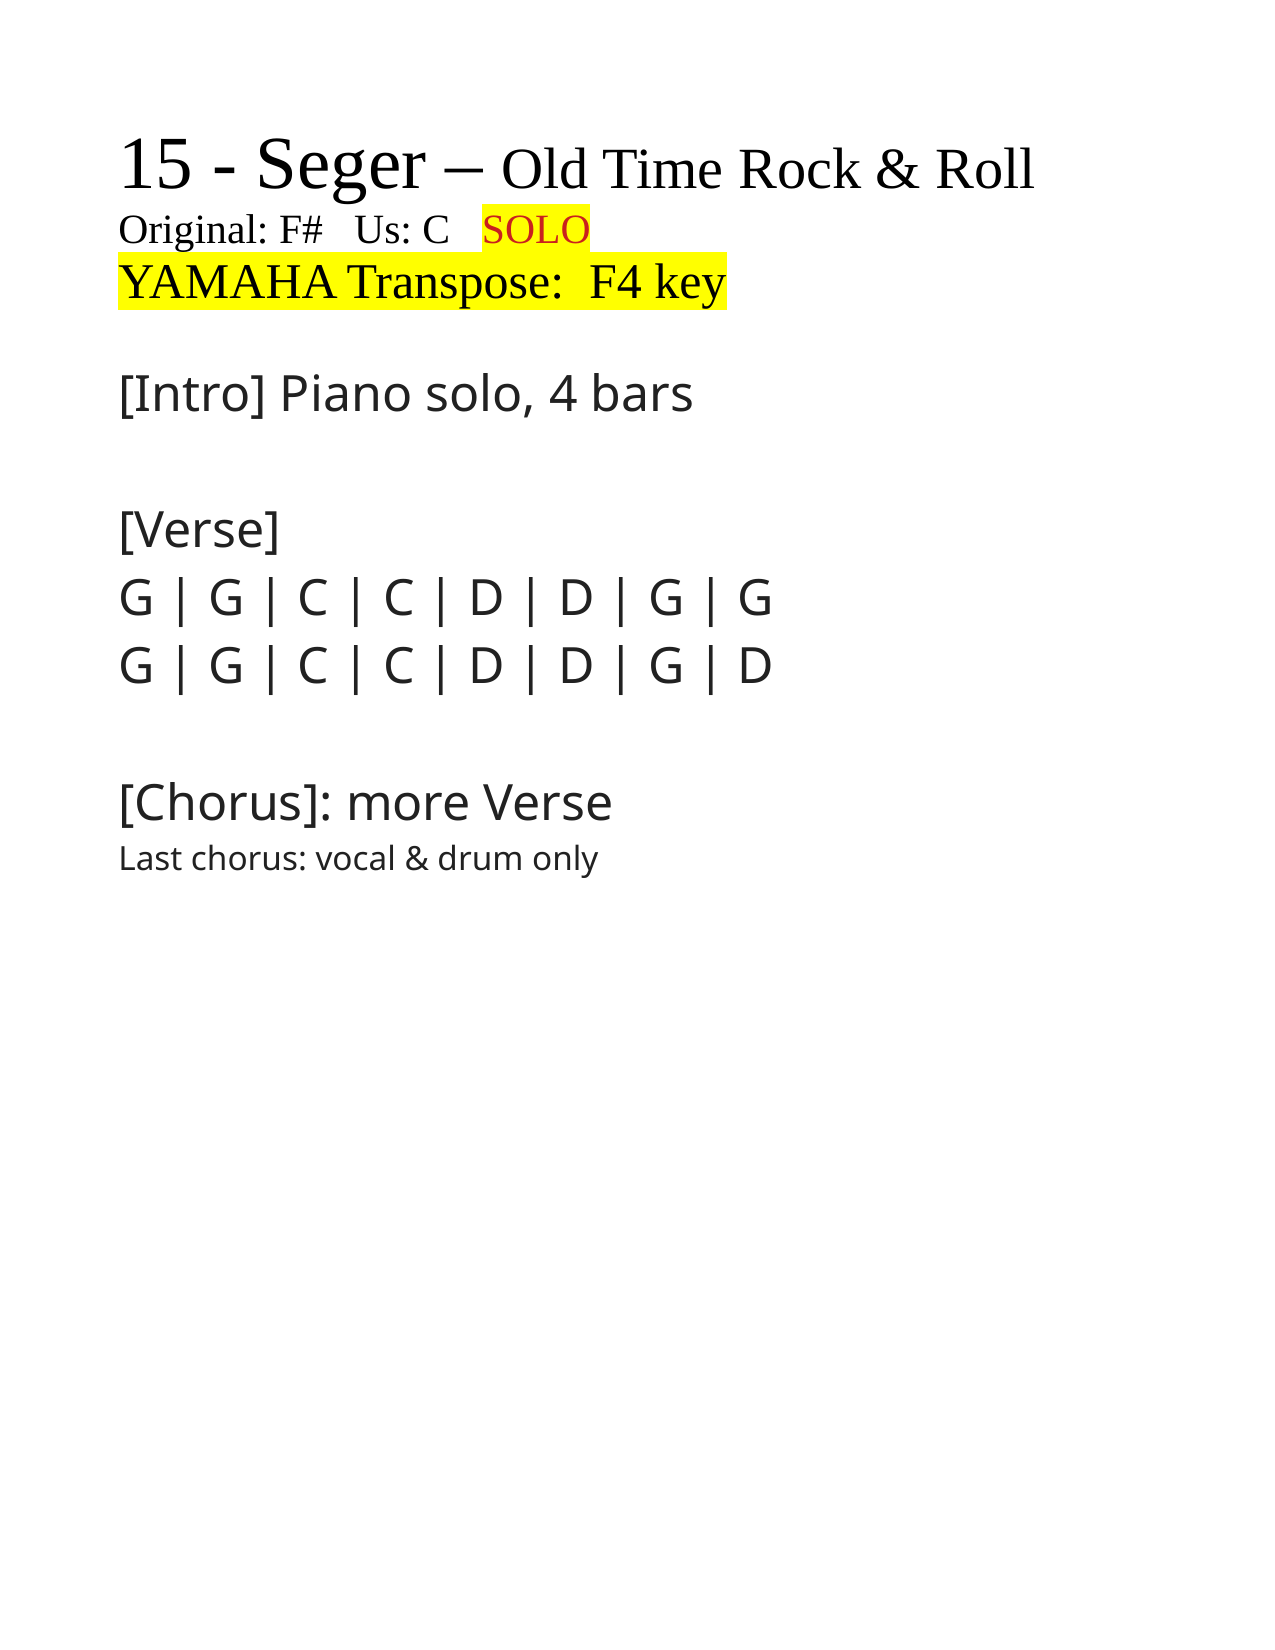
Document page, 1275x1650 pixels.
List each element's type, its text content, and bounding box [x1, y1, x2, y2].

text G | G | C | C | D | D | G | G [118, 562, 1157, 630]
text [Verse] [118, 494, 1157, 562]
text [Intro] Piano solo, 4 bars [118, 358, 1157, 426]
text Original: F# Us: C SOLO [118, 204, 1157, 252]
text YAMAHA Transpose: F4 key [118, 252, 1157, 310]
text 15 - Seger – Old Time Rock & Roll [118, 118, 1157, 204]
text G | G | C | C | D | D | G | D [118, 630, 1157, 698]
text Last chorus: vocal & drum only [118, 834, 1157, 880]
text [Chorus]: more Verse [118, 766, 1157, 834]
